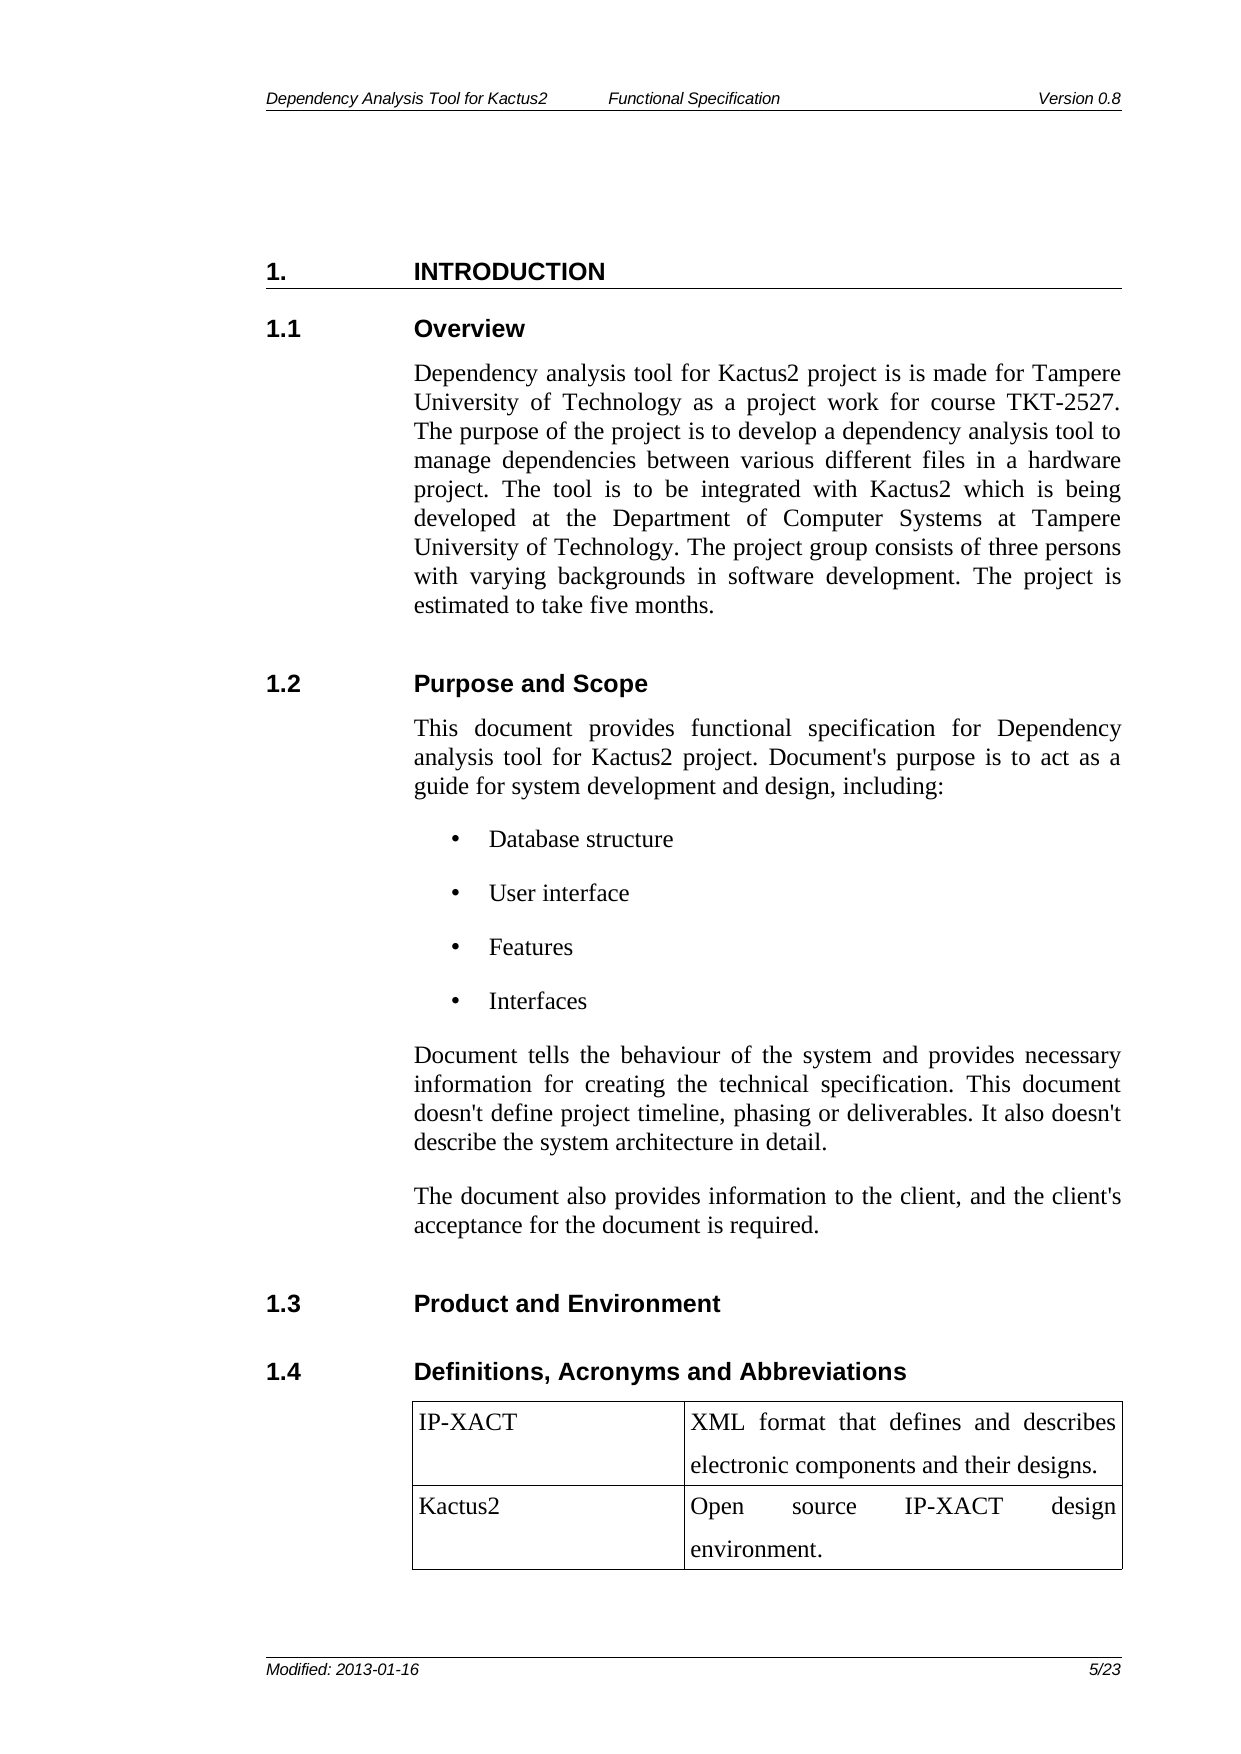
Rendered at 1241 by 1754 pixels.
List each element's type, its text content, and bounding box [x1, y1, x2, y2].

subtitle Definitions, Acronyms and Abbreviations [266, 1357, 1122, 1386]
table_cell Open source IP-XACT design environment. [685, 1486, 1122, 1569]
text The document also provides information to the client, and the client's acceptance for the document is required. [413, 1181, 1122, 1239]
subtitle Purpose and Scope [266, 669, 1122, 698]
list Interfaces [451, 986, 1122, 1015]
table_header IP-XACT [413, 1402, 684, 1485]
text Dependency analysis tool for Kactus2 project is is made for Tampere University of Technology as a project work for course TKT-2527. The purpose of the project is to develop a dependency analysis tool to manage dependencies between various different files in a hardware project. The tool is to be integrated with Kactus2 which is being developed at the Department of Computer Systems at Tampere University of Technology. The project group consists of three persons with varying backgrounds in software development. The project is estimated to take five months. [413, 357, 1122, 619]
subtitle Product and Environment [266, 1289, 1122, 1318]
list Database structure [451, 824, 1122, 853]
list Features [451, 932, 1122, 961]
list User interface [451, 878, 1122, 907]
text Document tells the behaviour of the system and provides necessary information for creating the technical specification. This document doesn't define project timeline, phasing or deliverables. It also doesn't describe the system architecture in detail. [413, 1040, 1122, 1156]
text This document provides functional specification for Dependency analysis tool for Kactus2 project. Document's purpose is to act as a guide for system development and design, including: [413, 712, 1122, 799]
subtitle Introduction [266, 257, 1122, 288]
table_header XML format that defines and describes electronic components and their designs. [685, 1402, 1122, 1485]
subtitle Overview [266, 314, 1122, 343]
table_cell Kactus2 [413, 1486, 684, 1569]
